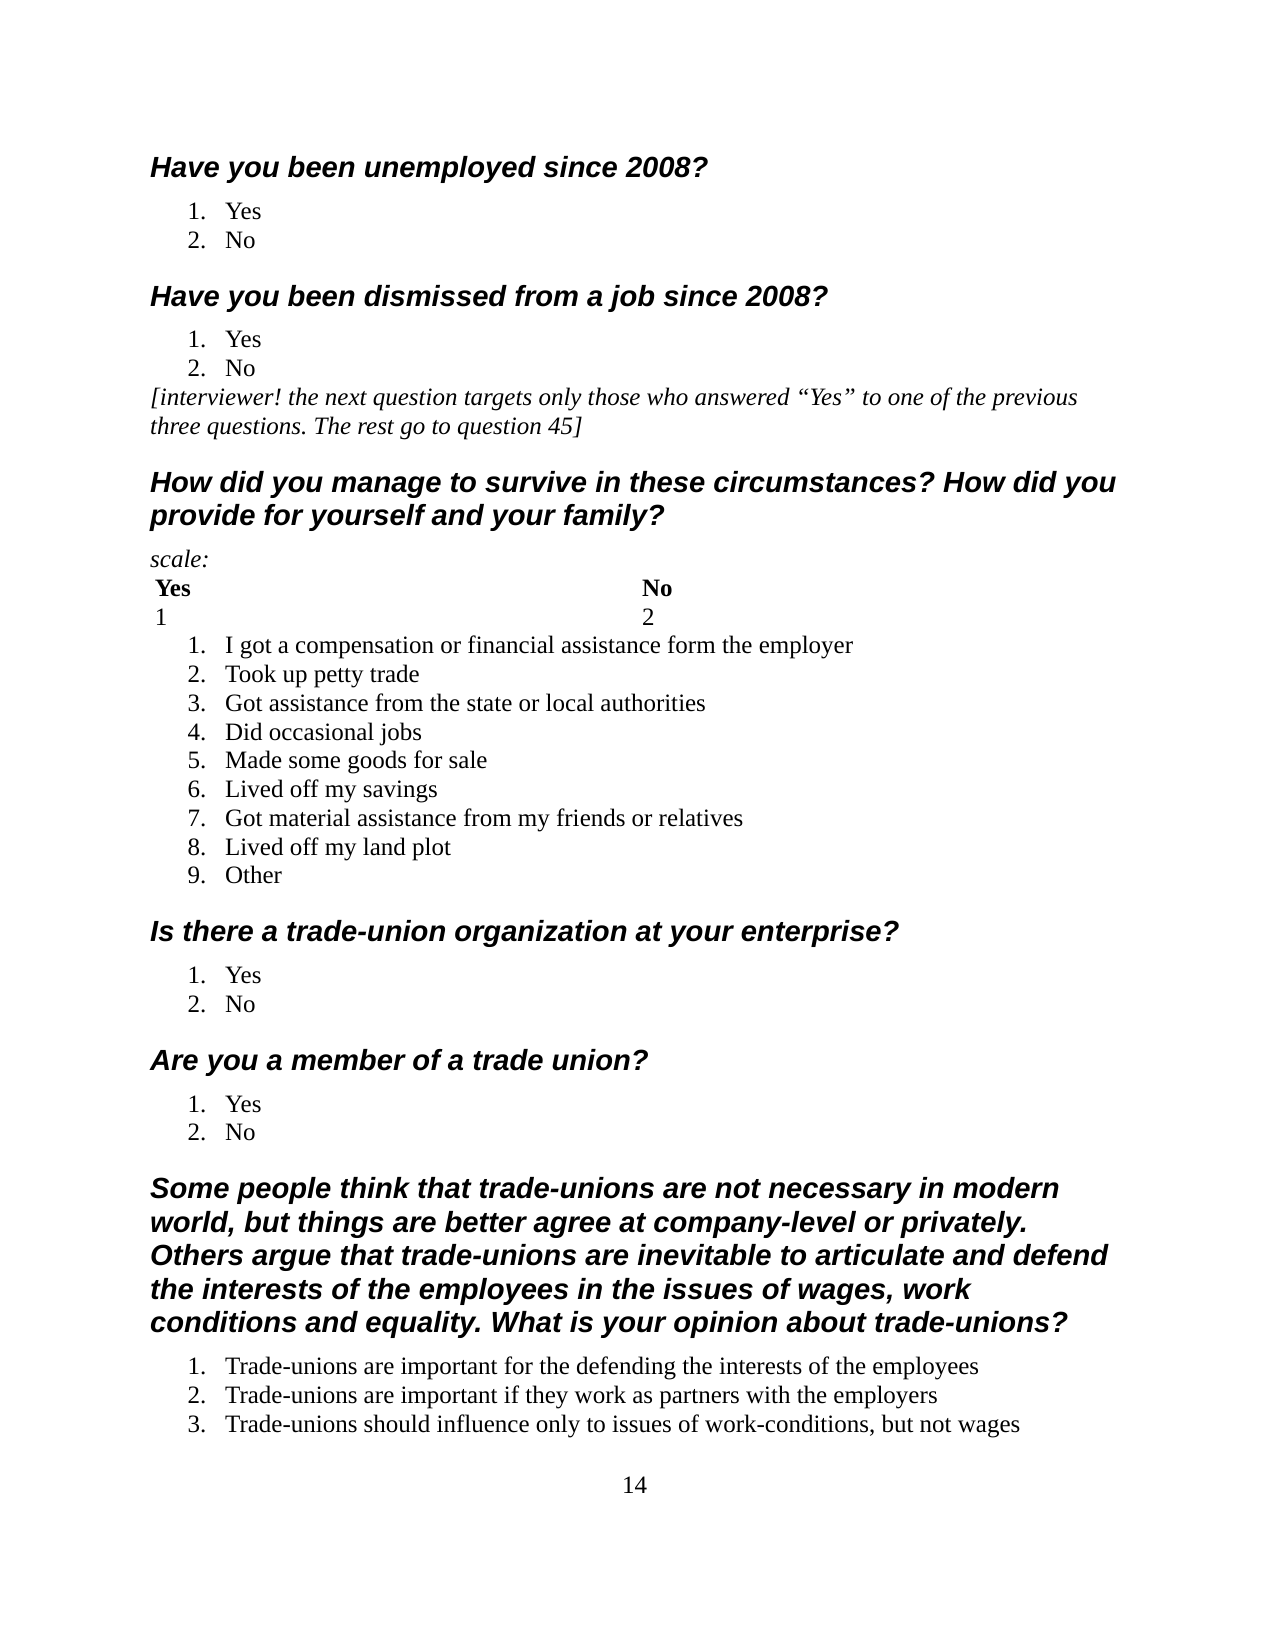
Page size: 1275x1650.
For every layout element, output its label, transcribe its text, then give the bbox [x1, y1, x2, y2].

list No [187, 989, 1125, 1018]
list Took up petty trade [187, 659, 1125, 688]
subtitle How did you manage to survive in these circumstances? How did you provide for yourself and your family? [150, 464, 1125, 532]
subtitle Is there a trade-union organization at your enterprise? [150, 914, 1125, 948]
list Lived off my savings [187, 774, 1125, 803]
table_cell 1 [150, 602, 637, 630]
table_cell 2 [638, 602, 1125, 630]
list I got a compensation or financial assistance form the employer [187, 630, 1125, 659]
text [interviewer! the next question targets only those who answered “Yes” to one of the previous three questions. The rest go to question 45] [150, 382, 1125, 439]
subtitle Have you been dismissed from a job since 2008? [150, 278, 1125, 312]
list Got assistance from the state or local authorities [187, 688, 1125, 717]
subtitle Have you been unemployed since 2008? [150, 150, 1125, 183]
list Trade-unions are important if they work as partners with the employers [187, 1380, 1125, 1409]
list Yes [187, 196, 1125, 225]
text scale: [150, 544, 1125, 573]
list Lived off my land plot [187, 832, 1125, 860]
list No [187, 225, 1125, 253]
list Yes [187, 960, 1125, 989]
list Yes [187, 324, 1125, 353]
list Trade-unions should influence only to issues of work-conditions, but not wages [187, 1409, 1125, 1438]
list Yes [187, 1089, 1125, 1117]
list No [187, 353, 1125, 382]
table_header No [638, 573, 1125, 602]
list Made some goods for sale [187, 745, 1125, 774]
table_header Yes [150, 573, 637, 602]
list Did occasional jobs [187, 717, 1125, 745]
list No [187, 1117, 1125, 1146]
list Trade-unions are important for the defending the interests of the employees [187, 1351, 1125, 1380]
list Got material assistance from my friends or relatives [187, 803, 1125, 832]
subtitle Are you a member of a trade union? [150, 1043, 1125, 1076]
list Other [187, 860, 1125, 889]
subtitle Some people think that trade-unions are not necessary in modern world, but things are better agree at company-level or privately. Others argue that trade-unions are inevitable to articulate and defend the interests of the employees in the issues of wages, work conditions and equality. What is your opinion about trade-unions? [150, 1171, 1125, 1339]
